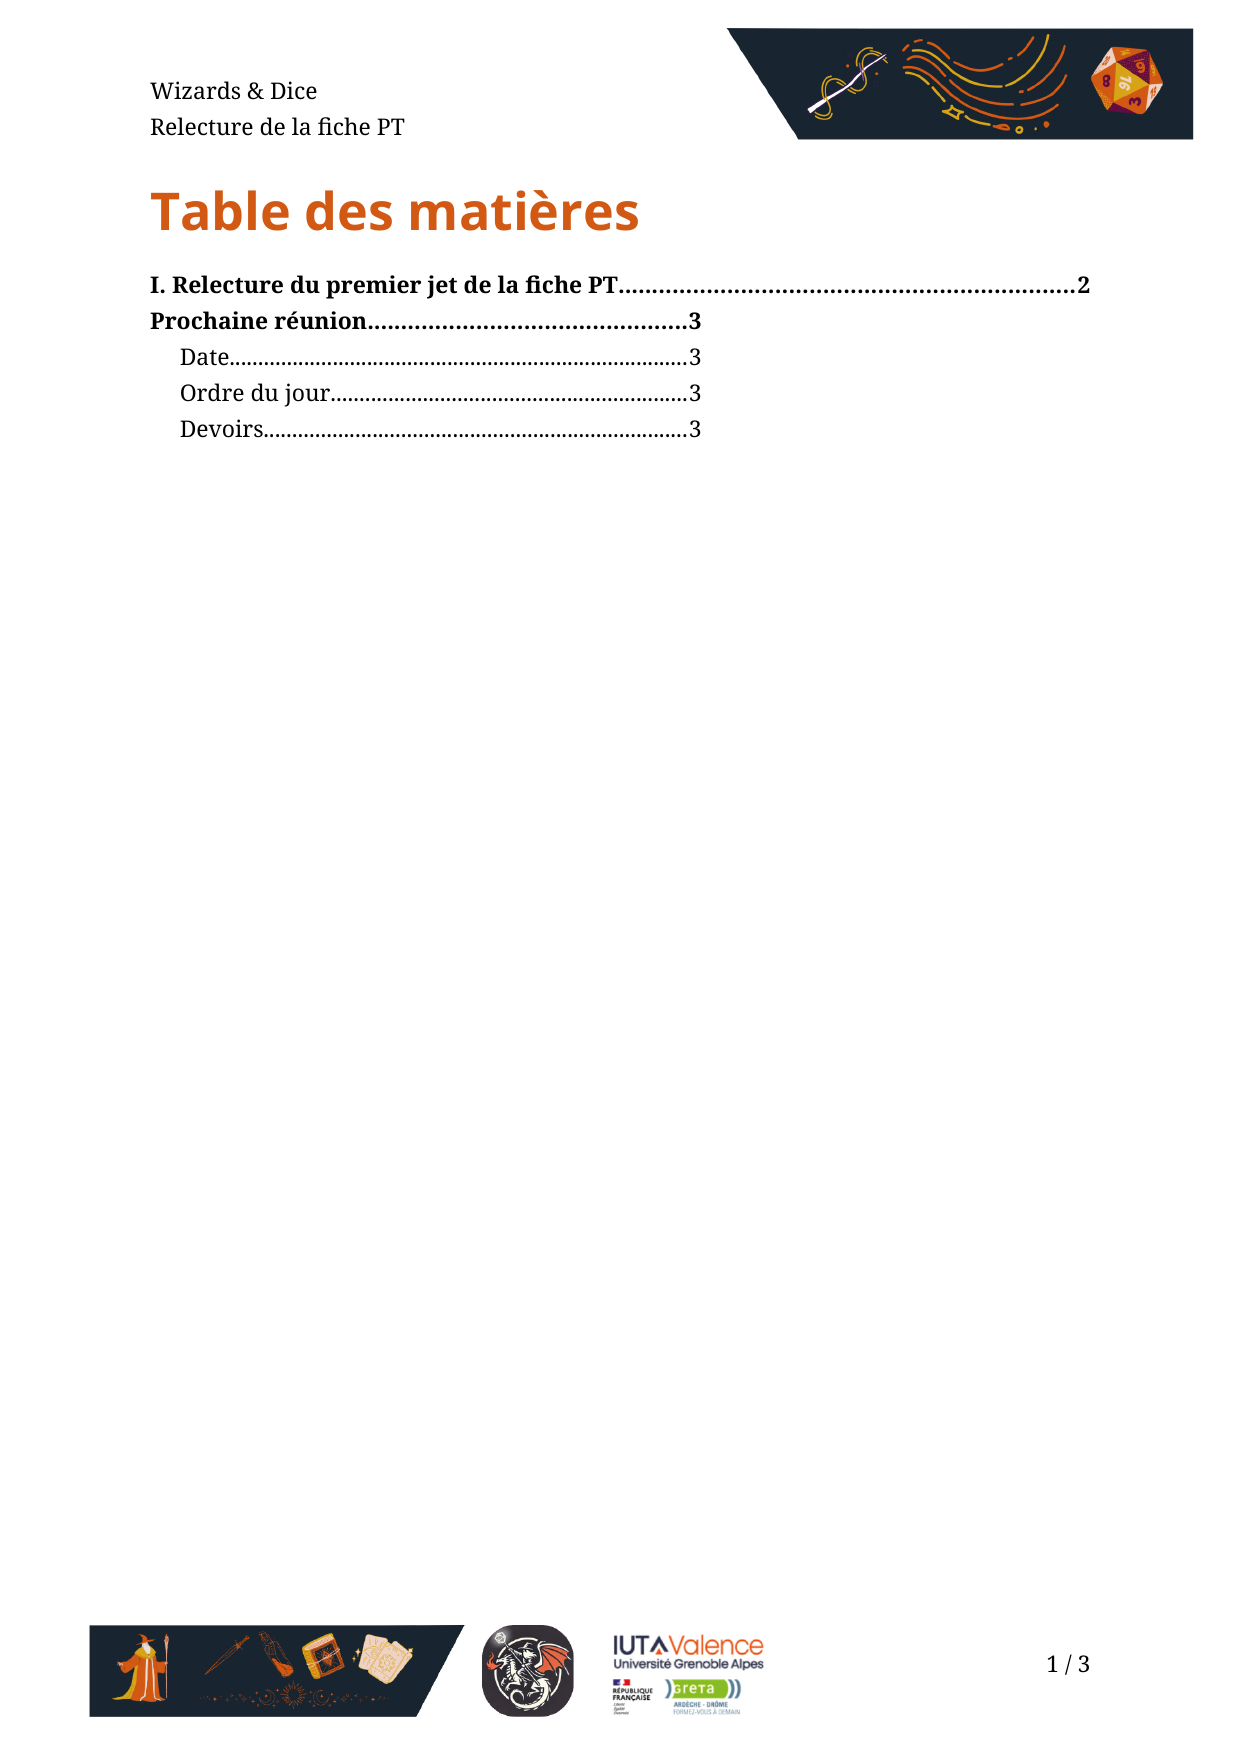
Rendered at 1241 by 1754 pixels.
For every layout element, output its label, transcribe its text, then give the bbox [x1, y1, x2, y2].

picture [81, 1614, 788, 1726]
text Prochaine réunion 3 [150, 305, 1090, 336]
text I. Relecture du premier jet de la fiche PT 2 [150, 269, 1090, 300]
subtitle Table des matières [150, 175, 1090, 246]
text Ordre du jour 3 [179, 377, 1090, 408]
picture [720, 18, 1208, 153]
text Date 3 [179, 341, 1090, 372]
text Devoirs 3 [179, 413, 1090, 444]
